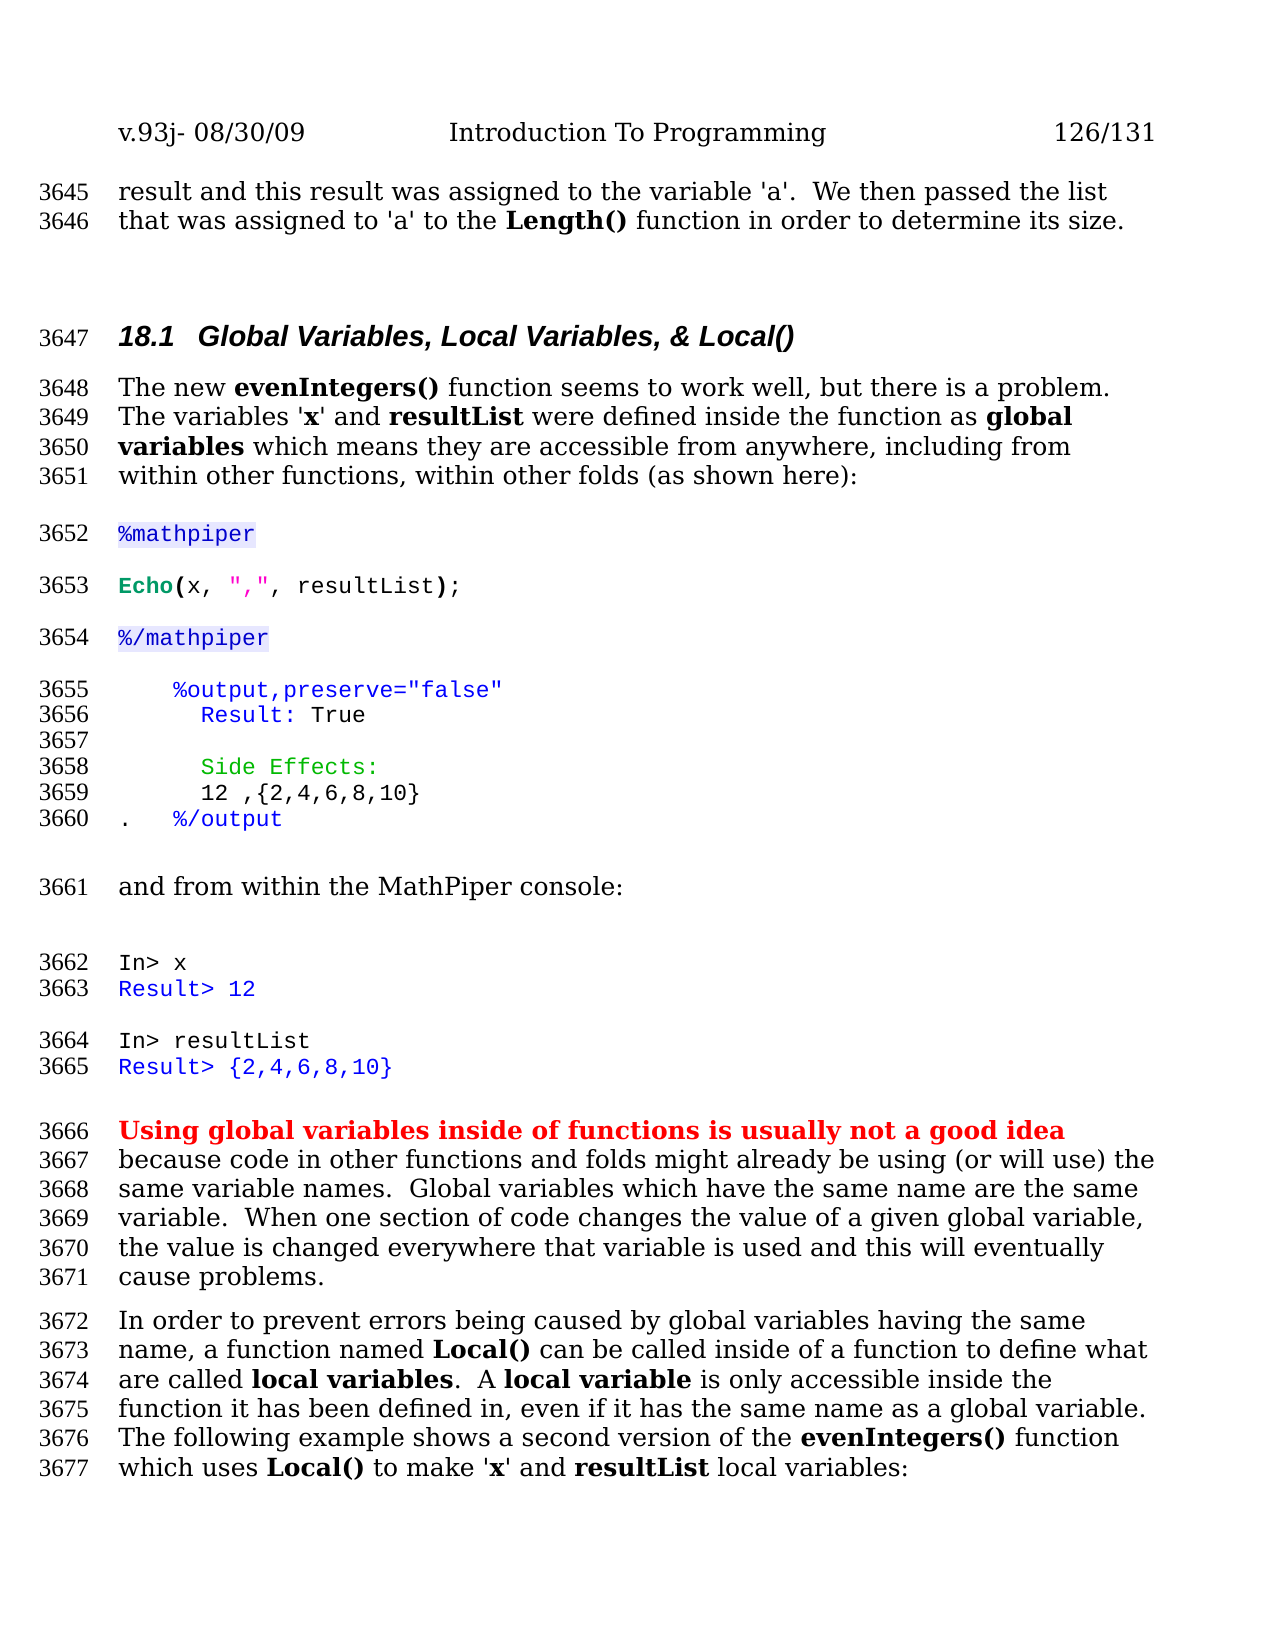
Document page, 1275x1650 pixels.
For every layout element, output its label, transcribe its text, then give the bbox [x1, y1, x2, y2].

text The new evenIntegers() function seems to work well, but there is a problem. The variables 'x' and resultList were defined inside the function as global variables which means they are accessible from anywhere, including from within other functions, within other folds (as shown here): [118, 373, 1157, 490]
text and from within the MathPiper console: [118, 872, 1157, 901]
text %mathpiper [118, 522, 1157, 548]
text Using global variables inside of functions is usually not a good idea because code in other functions and folds might already be using (or will use) the same variable names. Global variables which have the same name are the same variable. When one section of code changes the value of a given global variable, the value is changed everywhere that variable is used and this will eventually cause problems. [118, 1116, 1157, 1291]
text Result> {2,4,6,8,10} [118, 1055, 1157, 1081]
subtitle Global Variables, Local Variables, & Local() [118, 318, 1157, 352]
text In order to prevent errors being caused by global variables having the same name, a function named Local() can be called inside of a function to define what are called local variables. A local variable is only accessible inside the function it has been defined in, even if it has the same name as a global variable. The following example shows a second version of the evenIntegers() function which uses Local() to make 'x' and resultList local variables: [118, 1306, 1157, 1482]
text %/mathpiper [118, 626, 1157, 652]
text Result: True [118, 704, 1157, 730]
text . %/output [118, 808, 1157, 833]
text In> resultList [118, 1029, 1157, 1055]
text Result> 12 [118, 977, 1157, 1003]
text Side Effects: [118, 756, 1157, 782]
text 12 ,{2,4,6,8,10} [118, 782, 1157, 808]
text %output,preserve="false" [118, 678, 1157, 704]
text Echo(x, ",", resultList); [118, 574, 1157, 600]
text result and this result was assigned to the variable 'a'. We then passed the list that was assigned to 'a' to the Length() function in order to determine its size. [118, 177, 1157, 235]
text In> x [118, 951, 1157, 977]
